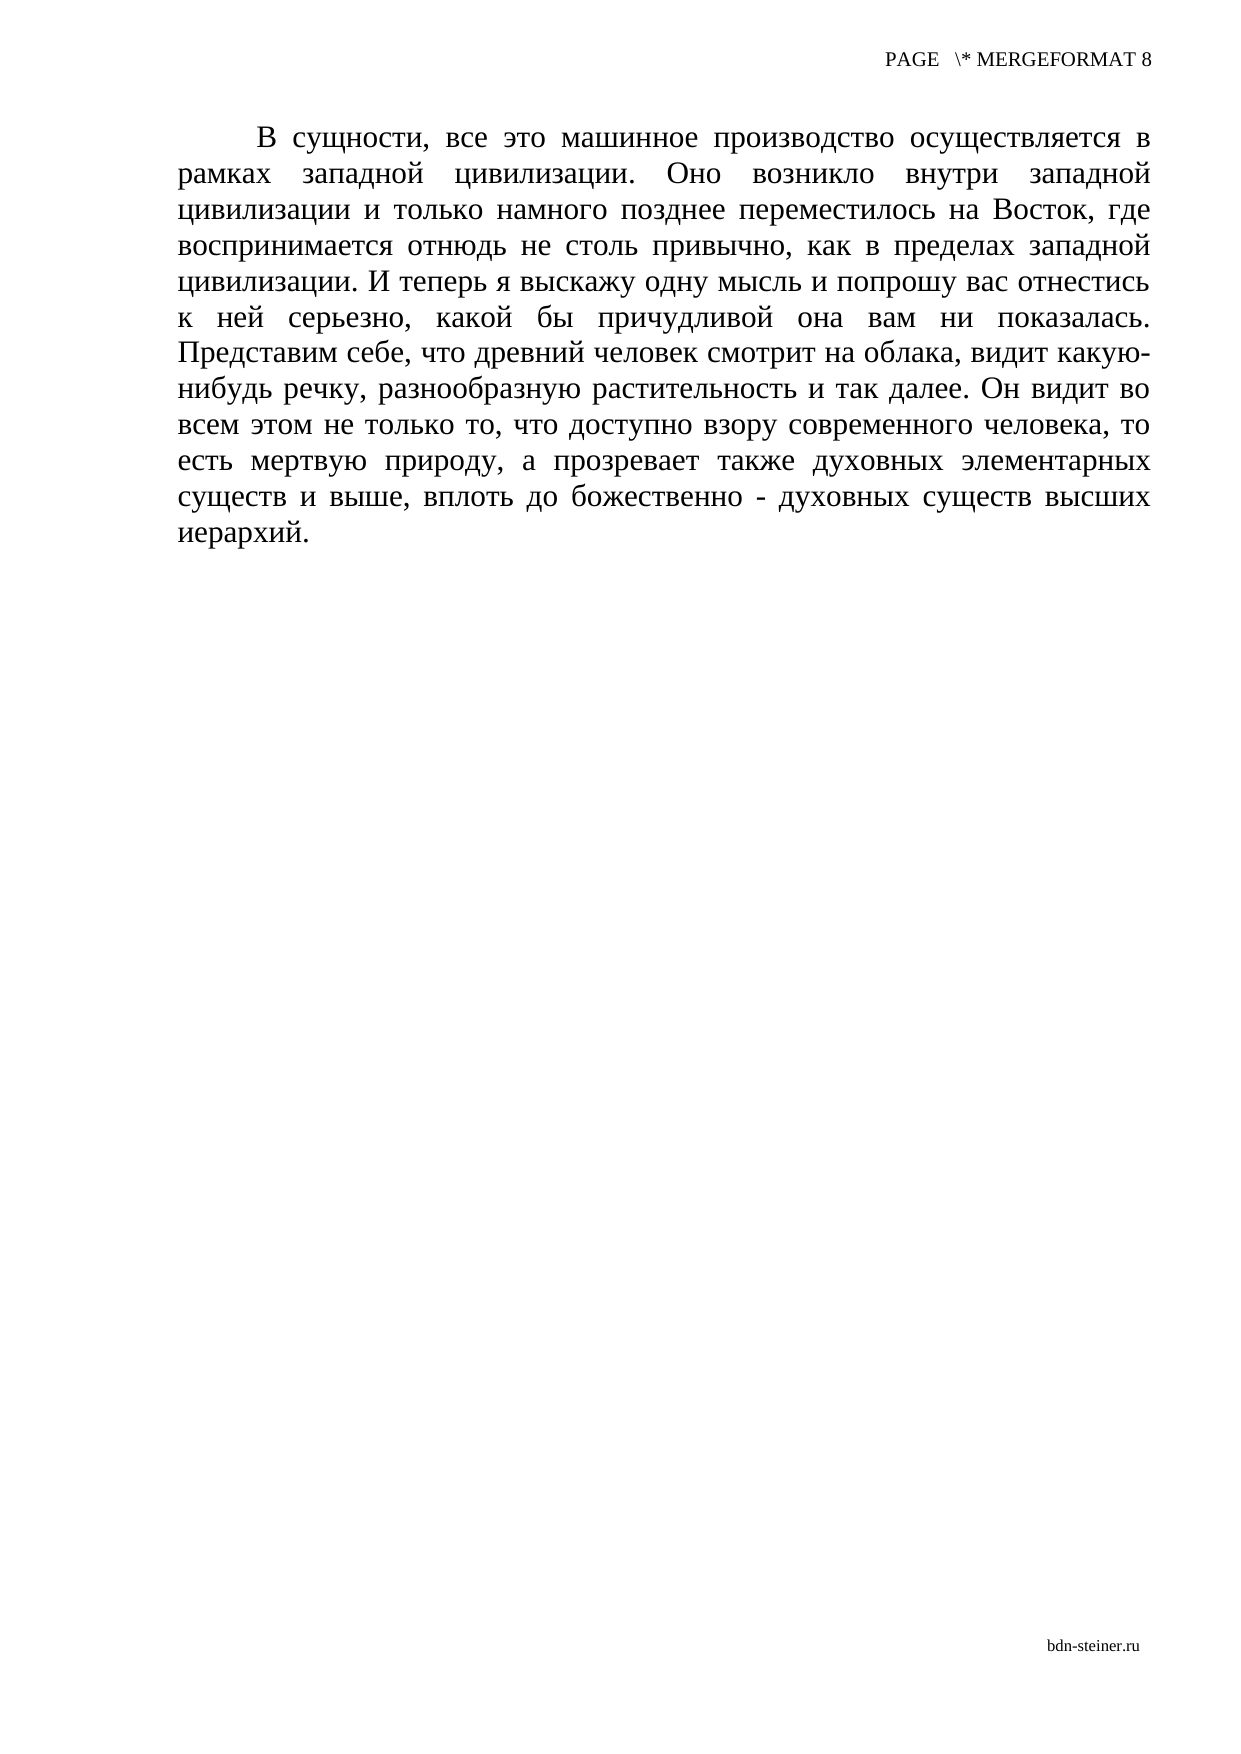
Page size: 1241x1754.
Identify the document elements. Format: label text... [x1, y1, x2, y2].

text В сущности, все это машинное производство осуществляется в рамках западной цивилизации. Оно возникло внутри западной цивилизации и только намного позднее переместилось на Восток, где воспринимается отнюдь не столь привычно, как в пределах западной цивилизации. И теперь я выскажу одну мысль и попрошу вас отнестись к ней серьезно, какой бы причудливой она вам ни показалась. Представим себе, что древний человек смотрит на облака, видит какую-нибудь речку, разнообразную растительность и так далее. Он видит во всем этом не только то, что доступно взору современного человека, то есть мертвую природу, а прозревает также духовных элементарных существ и выше, вплоть до божественно - духовных существ высших иерархий. [177, 118, 1152, 549]
